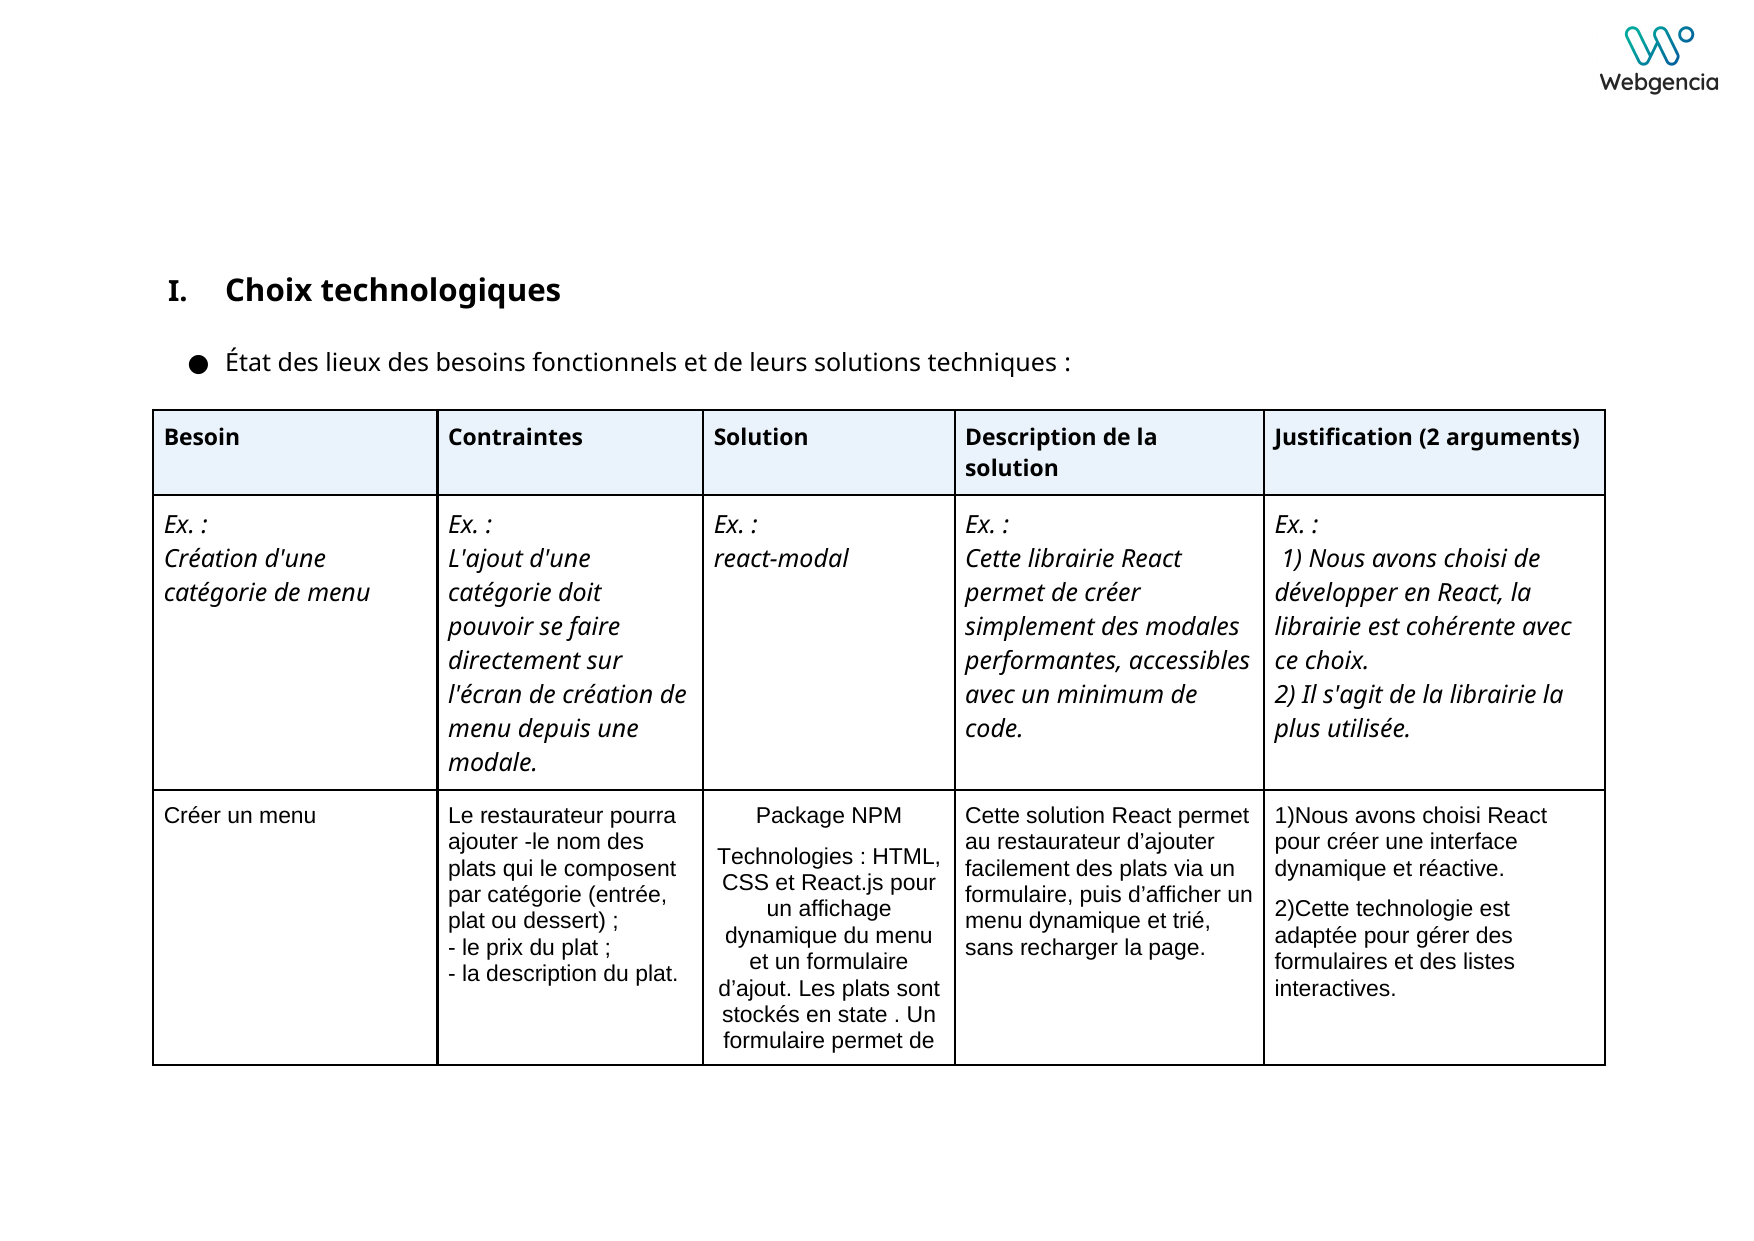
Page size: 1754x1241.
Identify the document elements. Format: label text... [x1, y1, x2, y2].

table_cell Ex. : 1) Nous avons choisi de développer en React, la librairie est cohérente avec ce choix. 2) Il s'agit de la librairie la plus utilisée. [1265, 496, 1604, 789]
table_cell Ex. : Création d'une catégorie de menu [154, 496, 436, 789]
table_cell Cette solution React permet au restaurateur d’ajouter facilement des plats via un formulaire, puis d’afficher un menu dynamique et trié, sans recharger la page. [956, 791, 1263, 1064]
table_header Solution [704, 411, 954, 494]
table_cell Ex. : react-modal [704, 496, 954, 789]
table_cell Le restaurateur pourra ajouter -le nom des plats qui le composent par catégorie (entrée, plat ou dessert) ; - le prix du plat ; - la description du plat. [439, 791, 702, 1064]
list État des lieux des besoins fonctionnels et de leurs solutions techniques : [187, 344, 1604, 378]
table_header Contraintes [439, 411, 702, 494]
table_cell Créer un menu [154, 791, 436, 1064]
table_cell Ex. : L'ajout d'une catégorie doit pouvoir se faire directement sur l'écran de création de menu depuis une modale. [439, 496, 702, 789]
table_header Description de la solution [956, 411, 1263, 494]
table_cell Package NPM Technologies : HTML, CSS et React.js pour un affichage dynamique du menu et un formulaire d’ajout. Les plats sont stockés en state . Un formulaire permet de [704, 791, 954, 1064]
table_cell 1)Nous avons choisi React pour créer une interface dynamique et réactive. 2)Cette technologie est adaptée pour gérer des formulaires et des listes interactives. [1265, 791, 1604, 1064]
subtitle Choix technologiques [187, 267, 1604, 310]
picture [1580, 20, 1739, 101]
table_cell Ex. : Cette librairie React permet de créer simplement des modales performantes, accessibles avec un minimum de code. [956, 496, 1263, 789]
table_header Justification (2 arguments) [1265, 411, 1604, 494]
table_header Besoin [154, 411, 436, 494]
